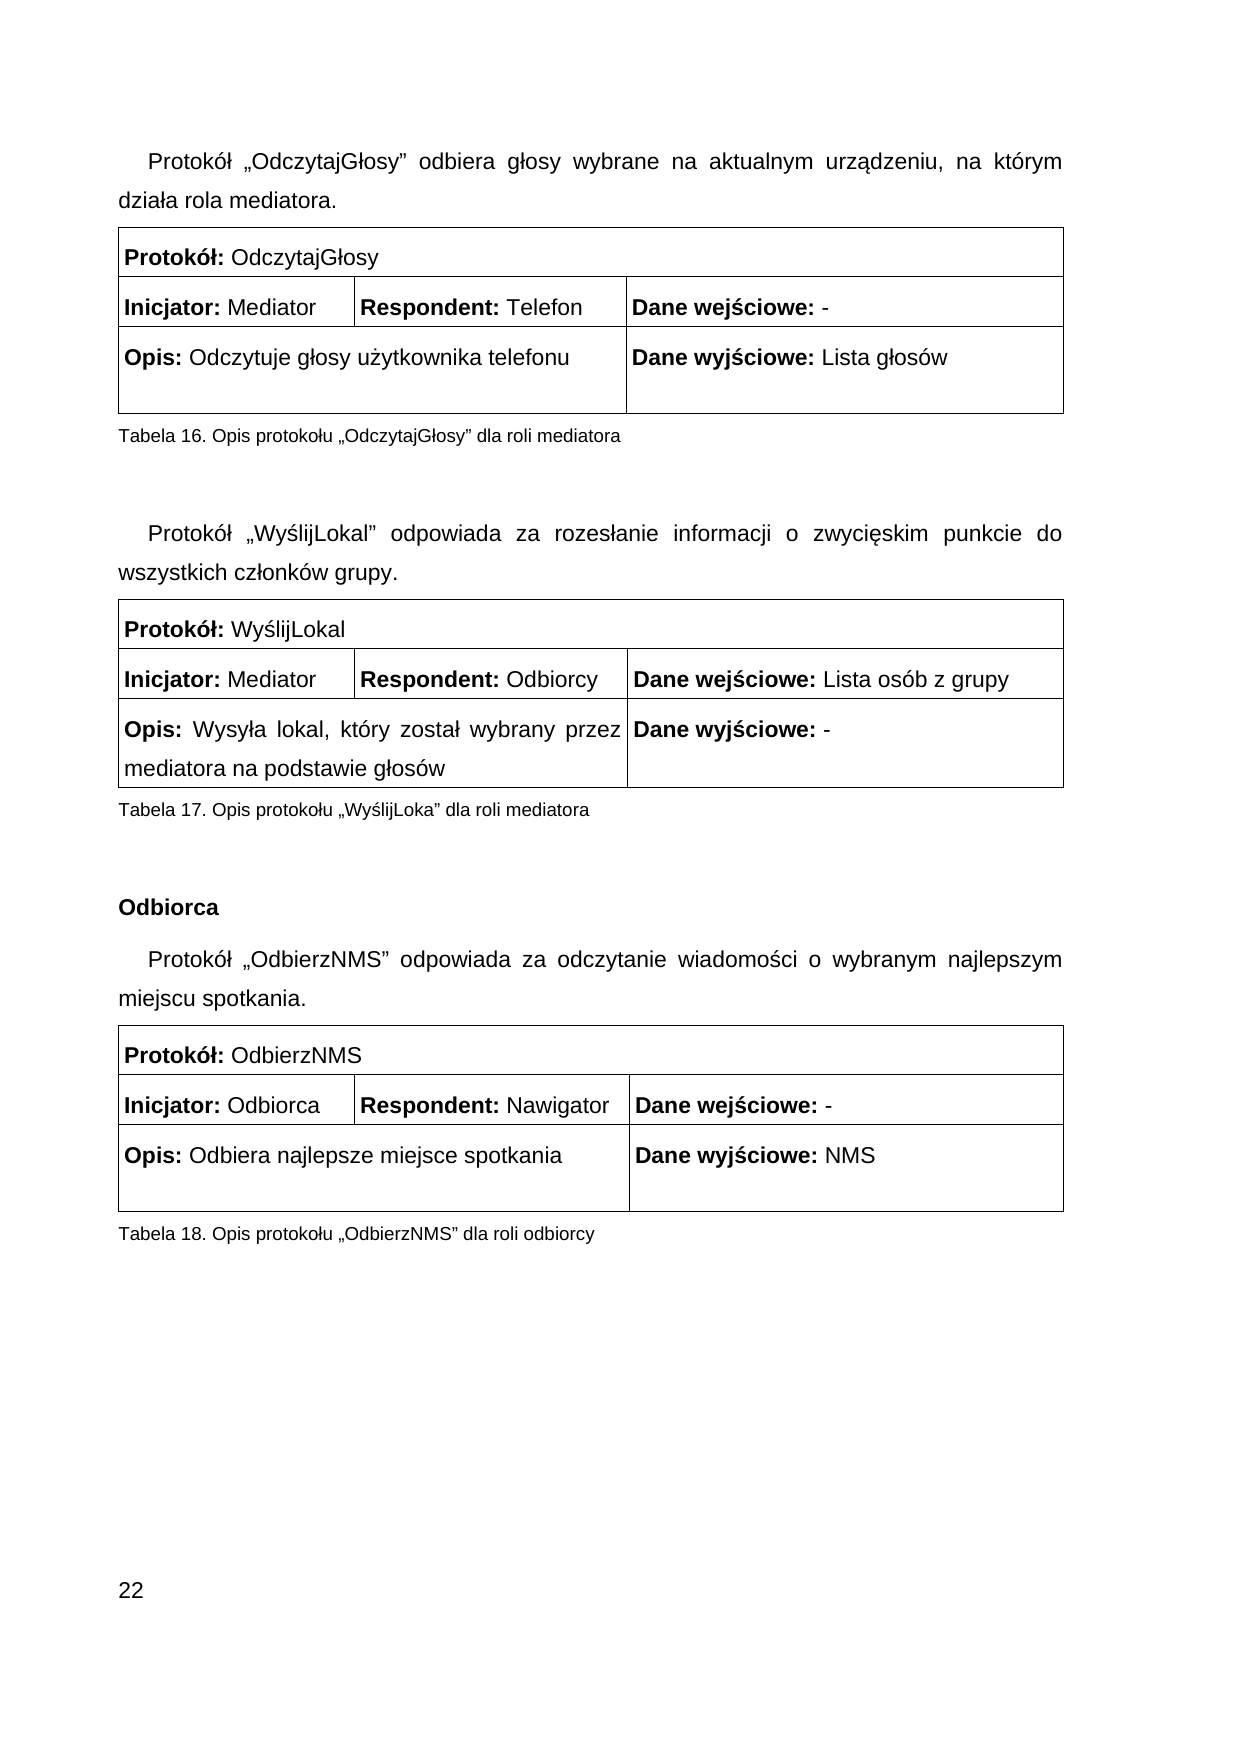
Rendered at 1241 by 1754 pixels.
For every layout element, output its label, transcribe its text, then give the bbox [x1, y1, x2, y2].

text Tabela 17. Opis protokołu „WyślijLoka” dla roli mediatora [118, 799, 1063, 821]
text Tabela 18. Opis protokołu „OdbierzNMS” dla roli odbiorcy [118, 1222, 1063, 1244]
table_cell Opis: Odbiera najlepsze miejsce spotkania [119, 1125, 629, 1211]
table_cell Dane wejściowe: Lista osób z grupy [628, 649, 1063, 698]
table_header Protokół: OdczytajGłosy [119, 228, 1063, 276]
table_cell Inicjator: Mediator [119, 277, 354, 326]
table_cell Dane wyjściowe: NMS [630, 1125, 1063, 1211]
table_cell Dane wejściowe: - [627, 277, 1063, 326]
table_cell Opis: Wysyła lokal, który został wybrany przez mediatora na podstawie głosów [119, 699, 627, 787]
table_cell Dane wyjściowe: - [628, 699, 1063, 787]
table_cell Respondent: Nawigator [355, 1075, 629, 1124]
text Protokół „WyślijLokal” odpowiada za rozesłanie informacji o zwycięskim punkcie do wszystkich członków grupy. [118, 520, 1063, 586]
text Protokół „OdbierzNMS” odpowiada za odczytanie wiadomości o wybranym najlepszym miejscu spotkania. [118, 946, 1063, 1011]
text Tabela 16. Opis protokołu „OdczytajGłosy” dla roli mediatora [118, 424, 1063, 446]
table_header Protokół: OdbierzNMS [119, 1026, 1063, 1074]
table_cell Dane wejściowe: - [630, 1075, 1063, 1124]
table_cell Inicjator: Mediator [119, 649, 354, 698]
table_header Protokół: WyślijLokal [119, 600, 1063, 648]
table_cell Respondent: Odbiorcy [355, 649, 627, 698]
text Protokół „OdczytajGłosy” odbiera głosy wybrane na aktualnym urządzeniu, na którym działa rola mediatora. [118, 148, 1063, 213]
table_cell Opis: Odczytuje głosy użytkownika telefonu [119, 327, 626, 412]
text Odbiorca [118, 894, 1063, 921]
table_cell Inicjator: Odbiorca [119, 1075, 354, 1124]
table_cell Dane wyjściowe: Lista głosów [627, 327, 1063, 412]
table_cell Respondent: Telefon [355, 277, 626, 326]
